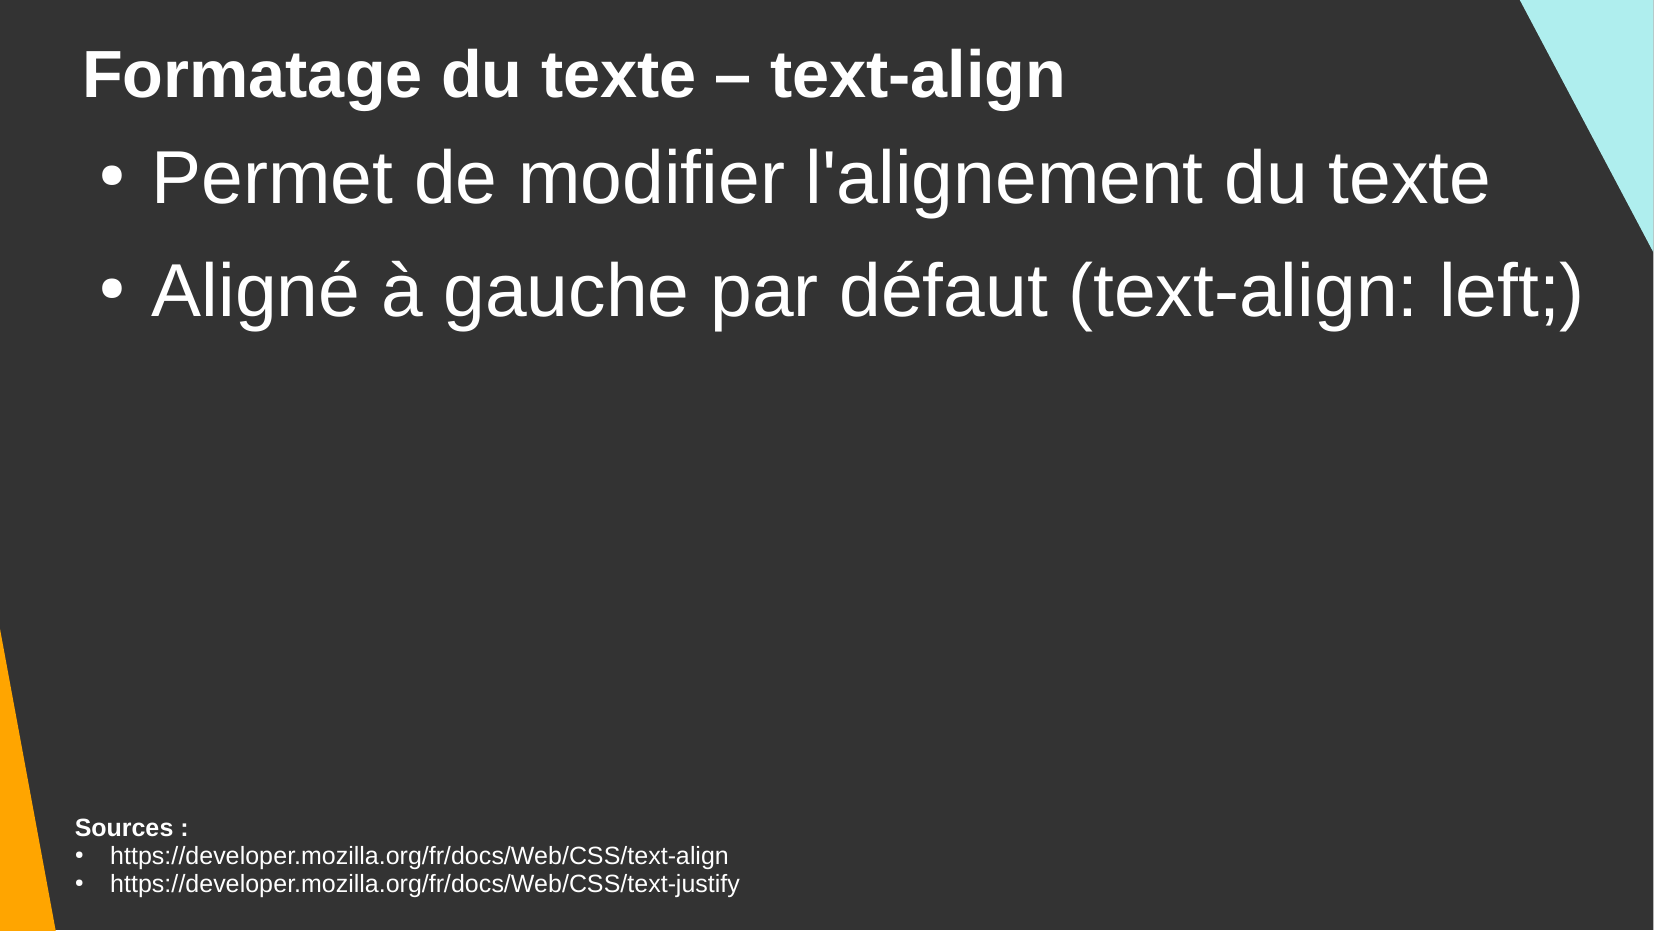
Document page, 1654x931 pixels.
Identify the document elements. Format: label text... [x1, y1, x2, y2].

title Formatage du texte – text-align [82, 37, 1571, 114]
text_box [1519, 0, 1654, 254]
text_box [0, 628, 56, 931]
text_box Sources : https://developer.mozilla.org/fr/docs/Web/CSS/text-align https://developer.mozilla.org/fr/docs/Web/CSS/text-justify [60, 806, 1546, 931]
list Permet de modifier l'alignement du texte Aligné à gauche par défaut (text-align: left;) [80, 135, 1605, 721]
